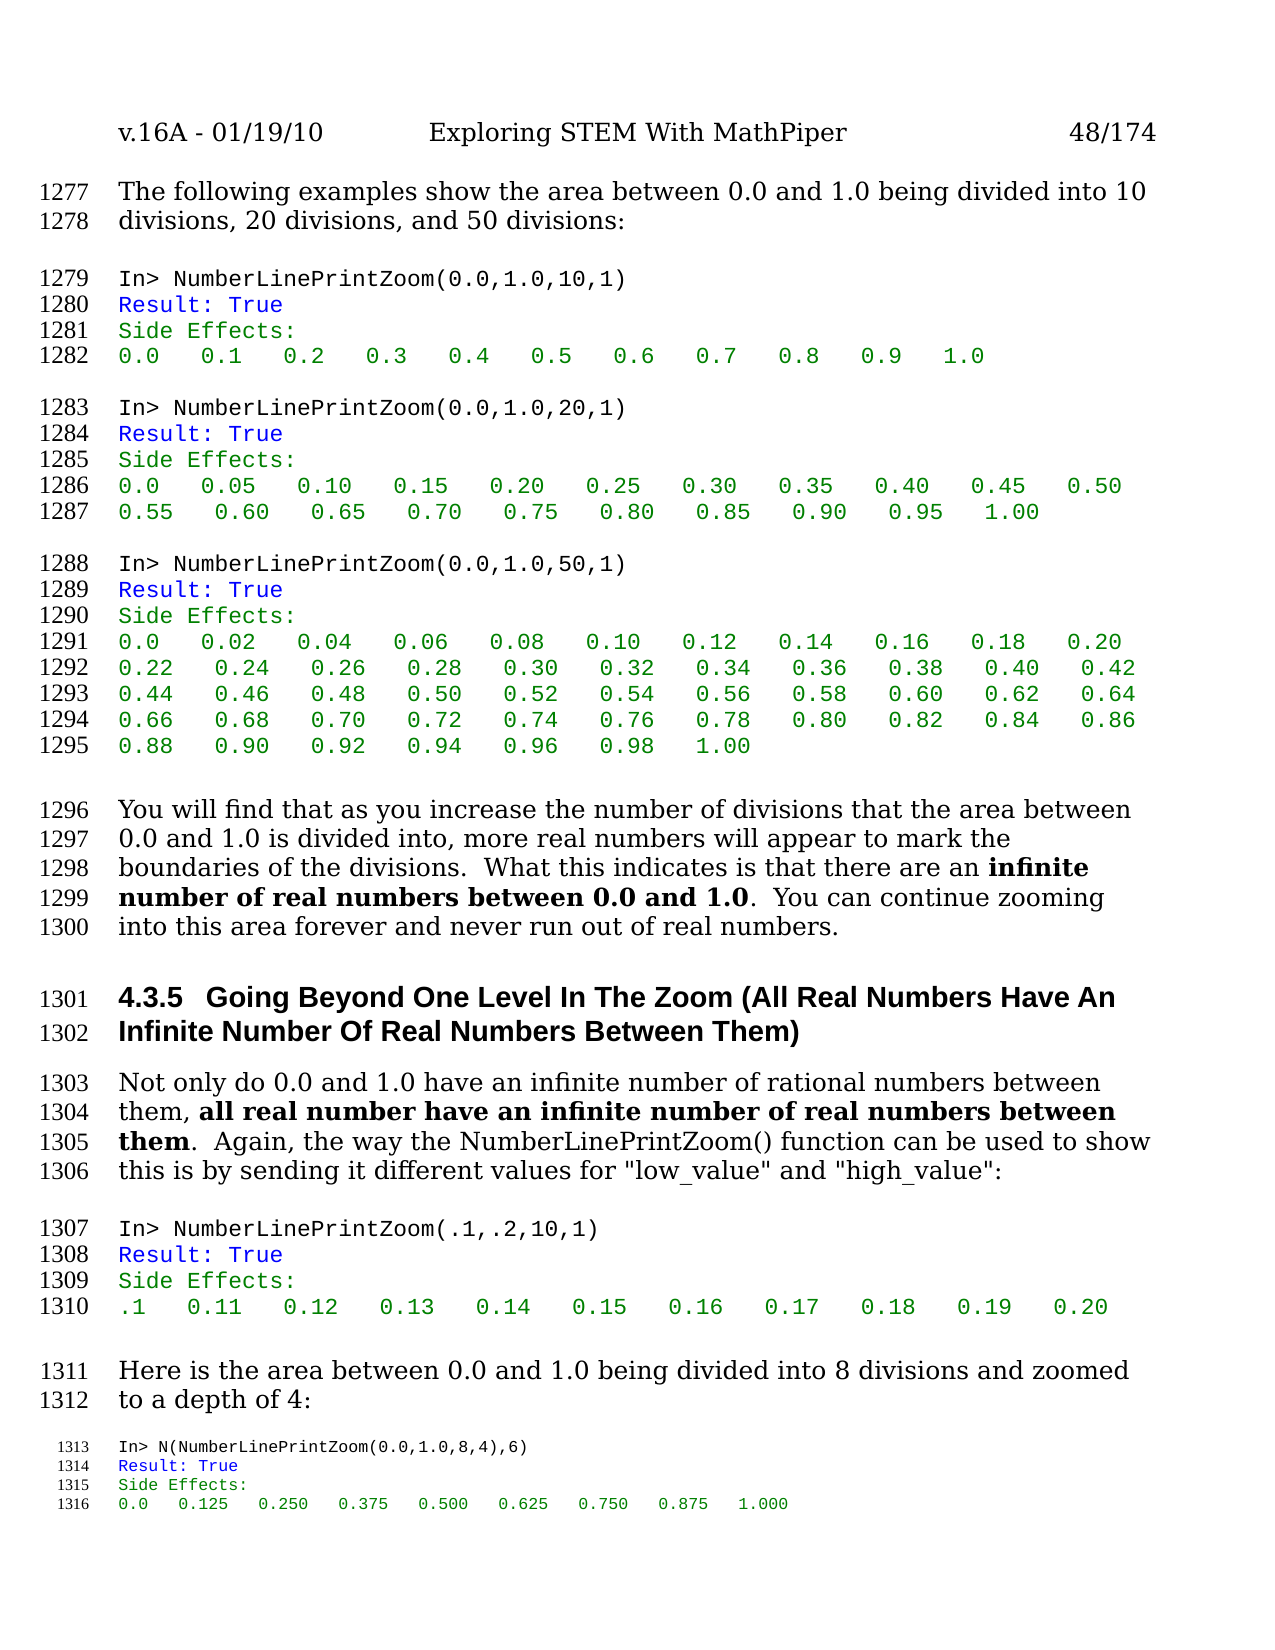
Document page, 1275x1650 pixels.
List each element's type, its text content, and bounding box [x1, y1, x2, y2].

text In> N(NumberLinePrintZoom(0.0,1.0,8,4),6) [118, 1439, 1157, 1458]
text Not only do 0.0 and 1.0 have an infinite number of rational numbers between them, all real number have an infinite number of real numbers between them. Again, the way the NumberLinePrintZoom() function can be used to show this is by sending it different values for "low_value" and "high_value": [118, 1068, 1157, 1185]
text Result: True [118, 1458, 1157, 1477]
text .1 0.11 0.12 0.13 0.14 0.15 0.16 0.17 0.18 0.19 0.20 [118, 1295, 1157, 1321]
text Result: True [118, 423, 1157, 449]
text In> NumberLinePrintZoom(0.0,1.0,20,1) [118, 397, 1157, 423]
text In> NumberLinePrintZoom(0.0,1.0,50,1) [118, 552, 1157, 578]
text Side Effects: [118, 449, 1157, 474]
text Result: True [118, 578, 1157, 604]
text Here is the area between 0.0 and 1.0 being divided into 8 divisions and zoomed to a depth of 4: [118, 1356, 1157, 1414]
text Side Effects: [118, 1477, 1157, 1496]
text In> NumberLinePrintZoom(.1,.2,10,1) [118, 1217, 1157, 1243]
text Side Effects: [118, 1269, 1157, 1295]
text The following examples show the area between 0.0 and 1.0 being divided into 10 divisions, 20 divisions, and 50 divisions: [118, 177, 1157, 235]
text Side Effects: [118, 319, 1157, 345]
text Result: True [118, 293, 1157, 319]
text In> NumberLinePrintZoom(0.0,1.0,10,1) [118, 267, 1157, 293]
text 0.0 0.125 0.250 0.375 0.500 0.625 0.750 0.875 1.000 [118, 1496, 1157, 1514]
text 0.0 0.1 0.2 0.3 0.4 0.5 0.6 0.7 0.8 0.9 1.0 [118, 345, 1157, 371]
subtitle Going Beyond One Level In The Zoom (All Real Numbers Have An Infinite Number Of Real Numbers Between Them) [118, 980, 1157, 1047]
text 0.0 0.02 0.04 0.06 0.08 0.10 0.12 0.14 0.16 0.18 0.20 0.22 0.24 0.26 0.28 0.30 0.32 0.34 0.36 0.38 0.40 0.42 0.44 0.46 0.48 0.50 0.52 0.54 0.56 0.58 0.60 0.62 0.64 0.66 0.68 0.70 0.72 0.74 0.76 0.78 0.80 0.82 0.84 0.86 0.88 0.90 0.92 0.94 0.96 0.98 1.00 [118, 630, 1157, 760]
text Side Effects: [118, 604, 1157, 630]
text You will find that as you increase the number of divisions that the area between 0.0 and 1.0 is divided into, more real numbers will appear to mark the boundaries of the divisions. What this indicates is that there are an infinite number of real numbers between 0.0 and 1.0. You can continue zooming into this area forever and never run out of real numbers. [118, 795, 1157, 941]
text 0.0 0.05 0.10 0.15 0.20 0.25 0.30 0.35 0.40 0.45 0.50 0.55 0.60 0.65 0.70 0.75 0.80 0.85 0.90 0.95 1.00 [118, 474, 1157, 526]
text Result: True [118, 1243, 1157, 1269]
